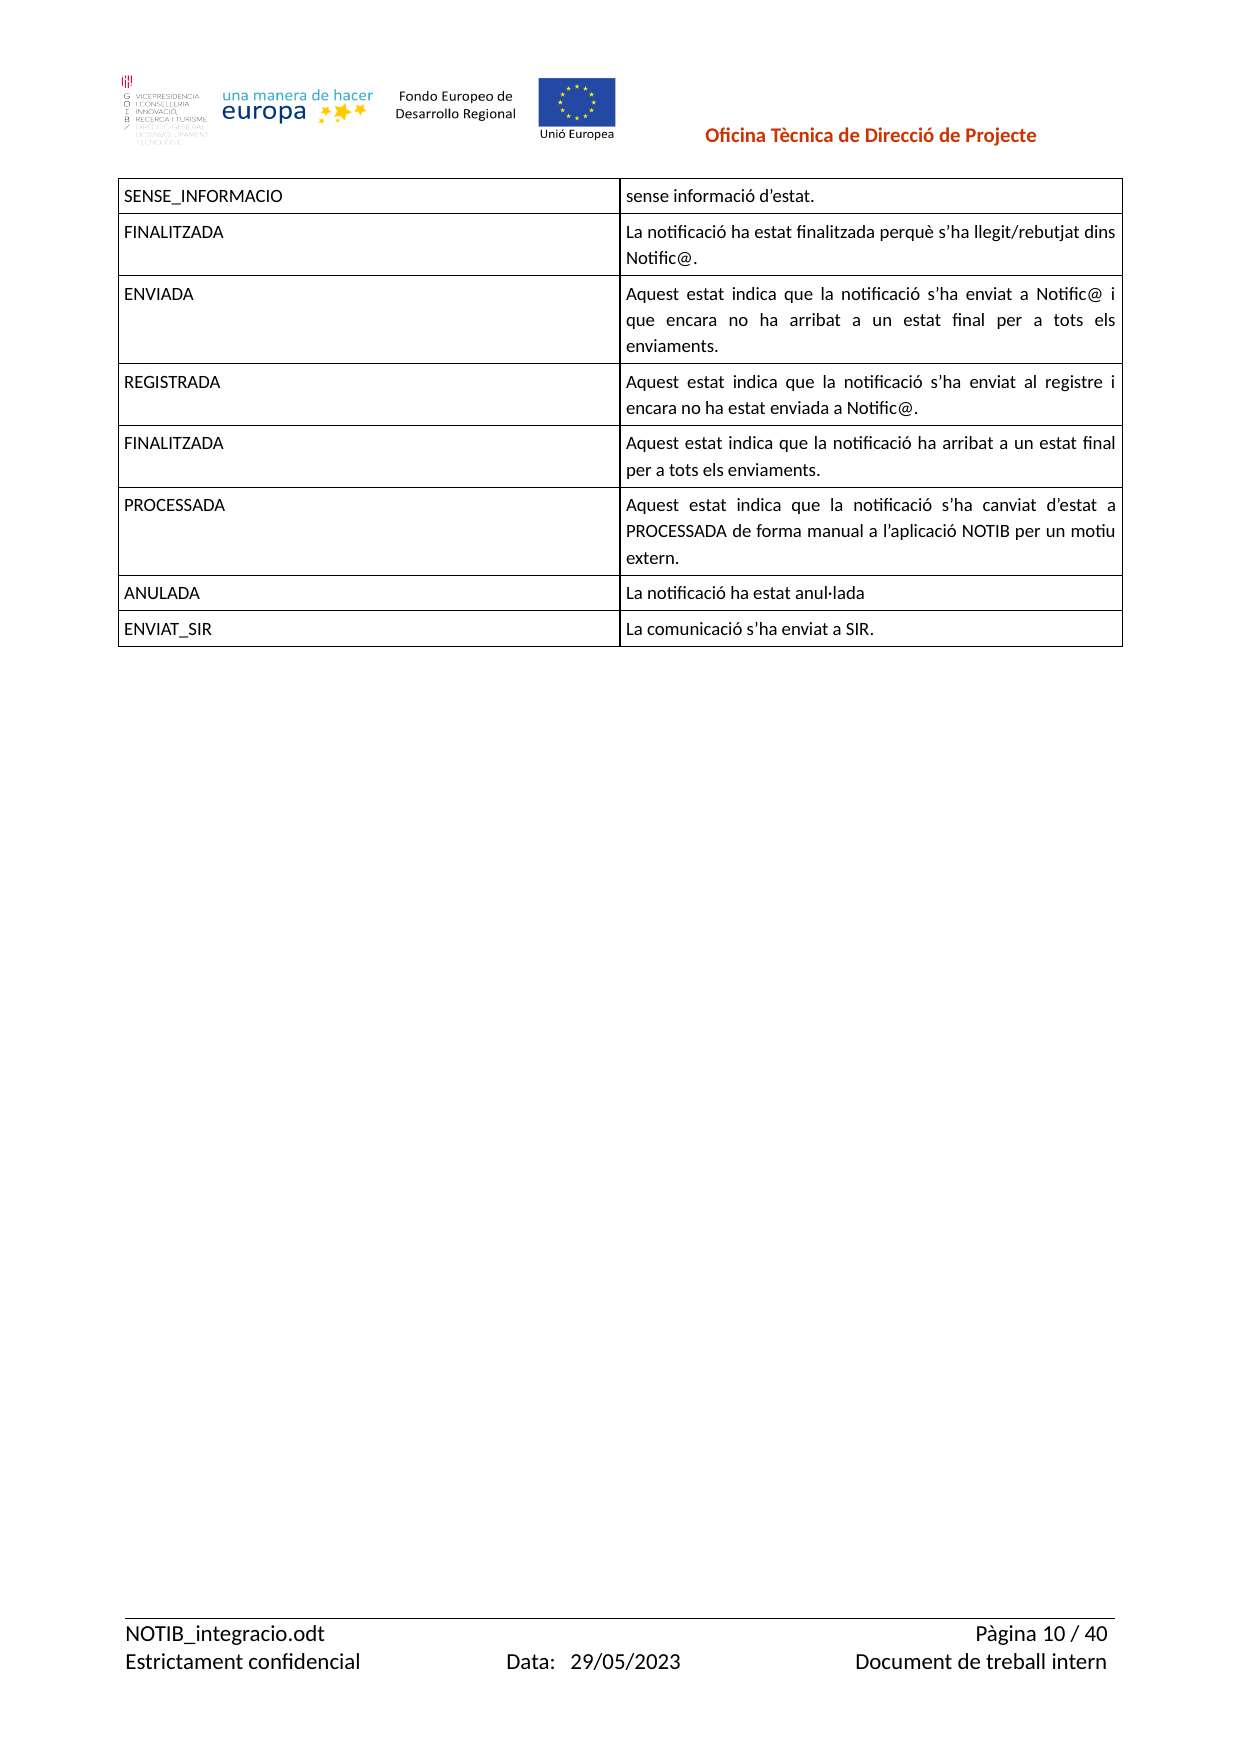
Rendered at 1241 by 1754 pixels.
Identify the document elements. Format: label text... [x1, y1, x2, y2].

table_cell sense informació d’estat. [621, 179, 1122, 213]
table_cell ENVIAT_SIR [119, 611, 619, 646]
table_cell La notificació ha estat finalitzada perquè s’ha llegit/rebutjat dins Notific@. [621, 214, 1122, 275]
table_cell Aquest estat indica que la notificació s’ha canviat d’estat a PROCESSADA de forma manual a l’aplicació NOTIB per un motiu extern. [621, 488, 1122, 575]
table_cell La comunicació s’ha enviat a SIR. [621, 611, 1122, 646]
table_cell ANULADA [119, 576, 619, 610]
table_cell REGISTRADA [119, 364, 619, 425]
table_cell Aquest estat indica que la notificació s’ha enviat al registre i encara no ha estat enviada a Notific@. [621, 364, 1122, 425]
picture [219, 73, 621, 147]
table_cell FINALITZADA [119, 426, 619, 487]
table_cell ENVIADA [119, 276, 619, 363]
table_cell Aquest estat indica que la notificació s’ha enviat a Notific@ i que encara no ha arribat a un estat final per a tots els enviaments. [621, 276, 1122, 363]
table_cell Aquest estat indica que la notificació ha arribat a un estat final per a tots els enviaments. [621, 426, 1122, 487]
picture [118, 73, 213, 147]
table_cell PROCESSADA [119, 488, 619, 575]
table_cell FINALITZADA [119, 214, 619, 275]
table_cell La notificació ha estat anul·lada [621, 576, 1122, 610]
table_cell SENSE_INFORMACIO [119, 179, 619, 213]
